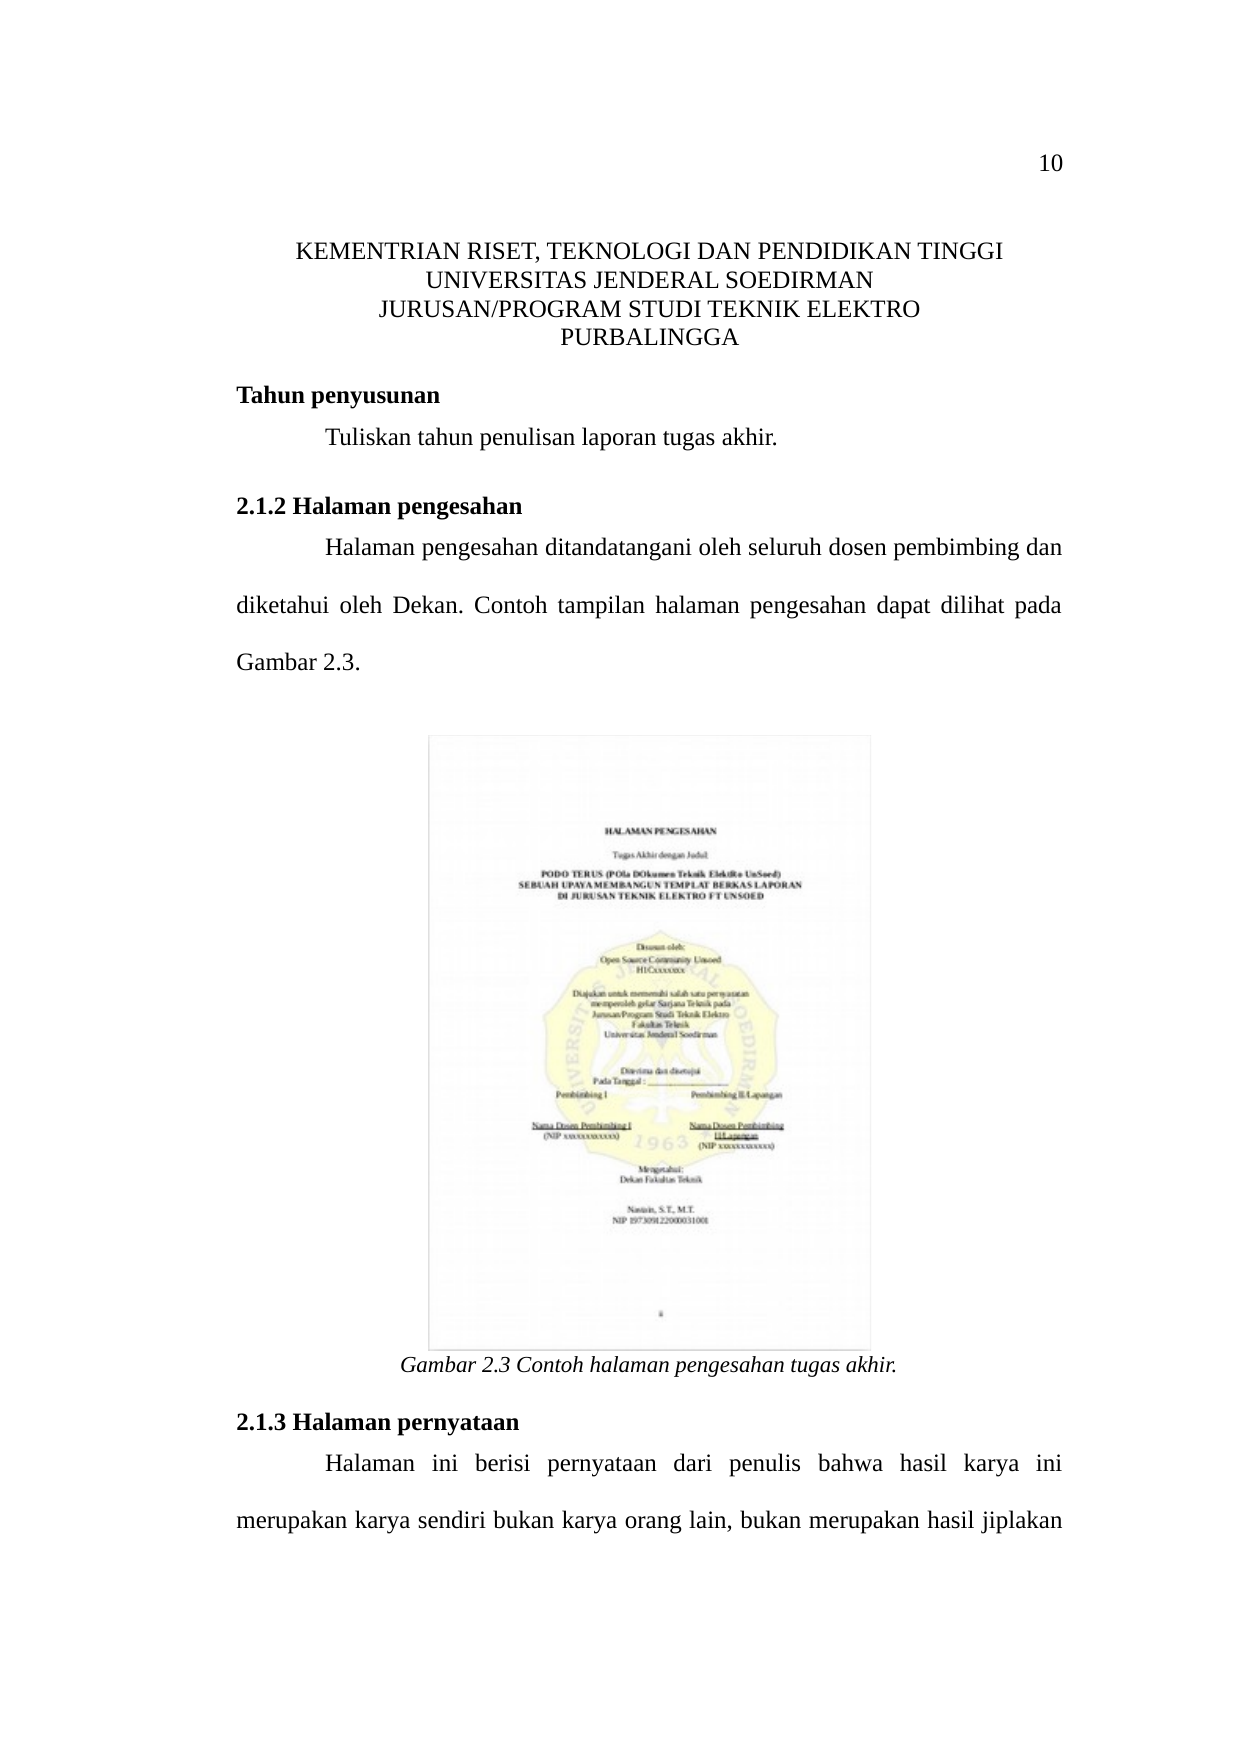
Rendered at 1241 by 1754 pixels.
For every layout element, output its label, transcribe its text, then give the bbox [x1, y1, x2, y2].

text Tuliskan tahun penulisan laporan tugas akhir. [236, 422, 1063, 451]
picture [428, 735, 872, 1351]
subtitle Tahun penyusunan [236, 381, 1063, 409]
subtitle Halaman pengesahan [236, 491, 1063, 520]
text Halaman pengesahan ditandatangani oleh seluruh dosen pembimbing dan diketahui oleh Dekan. Contoh tampilan halaman pengesahan dapat dilihat pada Gambar 2.3. [236, 532, 1063, 676]
text Gambar 2.3 Contoh halaman pengesahan tugas akhir. [341, 1351, 958, 1377]
text KEMENTRIAN RISET, TEKNOLOGI DAN PENDIDIKAN TINGGI UNIVERSITAS JENDERAL SOEDIRMAN JURUSAN/PROGRAM STUDI TEKNIK ELEKTRO PURBALINGGA [295, 236, 1004, 351]
subtitle Halaman pernyataan [236, 1407, 1063, 1436]
text Halaman ini berisi pernyataan dari penulis bahwa hasil karya ini merupakan karya sendiri bukan karya orang lain, bukan merupakan hasil jiplakan [236, 1448, 1063, 1534]
